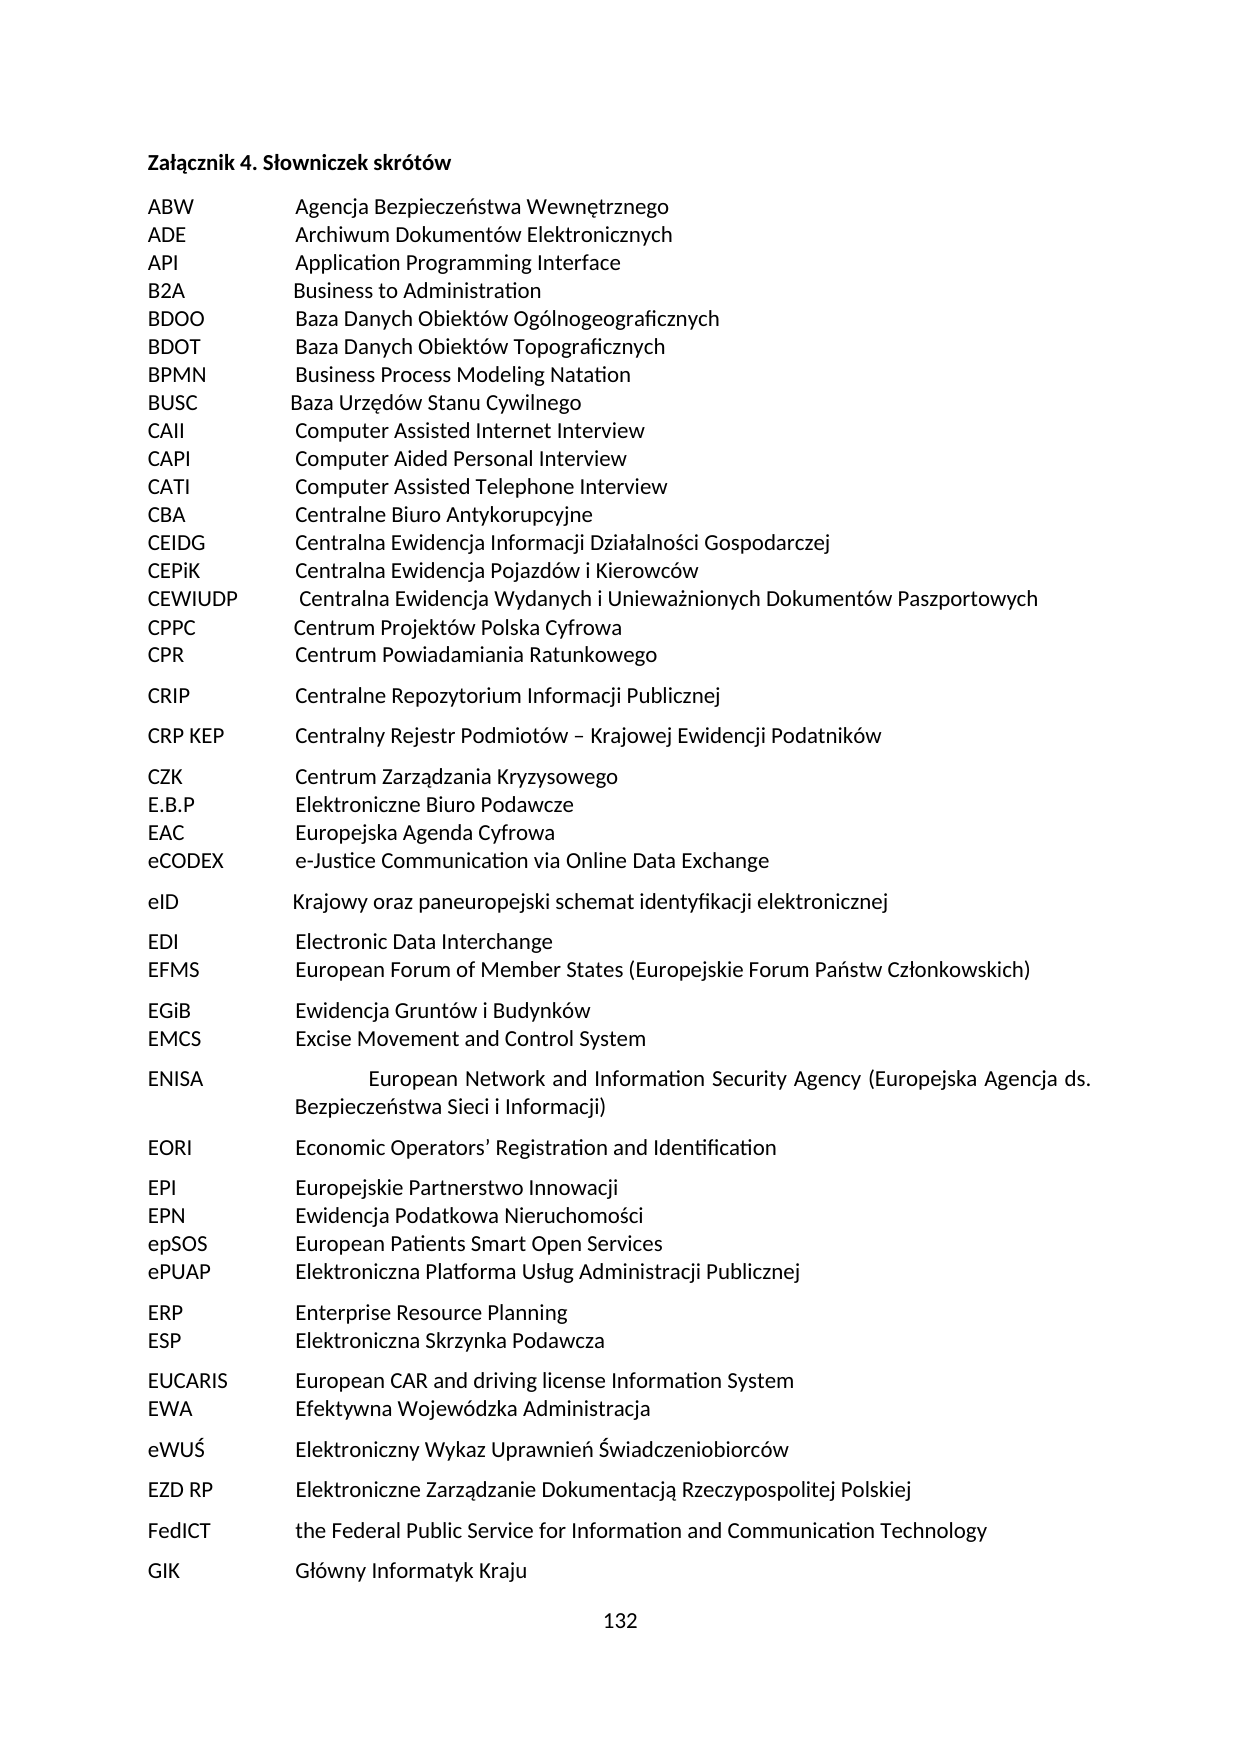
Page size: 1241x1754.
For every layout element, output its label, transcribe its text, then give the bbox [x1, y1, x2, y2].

text EFMS European Forum of Member States (Europejskie Forum Państw Członkowskich) [148, 955, 1093, 983]
text CBA Centralne Biuro Antykorupcyjne [148, 501, 1093, 528]
text EMCS Excise Movement and Control System [148, 1024, 1093, 1052]
text eCODEX e-Justice Communication via Online Data Exchange [148, 846, 1093, 874]
text EWA Efektywna Wojewódzka Administracja [148, 1394, 1093, 1423]
text EDI Electronic Data Interchange [148, 927, 1093, 955]
subtitle Załącznik 4. Słowniczek skrótów [148, 148, 1093, 176]
text CPPC Centrum Projektów Polska Cyfrowa [148, 613, 1093, 641]
text ESP Elektroniczna Skrzynka Podawcza [148, 1326, 1093, 1354]
text E.B.P Elektroniczne Biuro Podawcze [148, 790, 1093, 818]
text BDOT Baza Danych Obiektów Topograficznych [148, 332, 1093, 360]
text ERP Enterprise Resource Planning [148, 1298, 1093, 1326]
text CEIDG Centralna Ewidencja Informacji Działalności Gospodarczej [148, 528, 1093, 557]
text ePUAP Elektroniczna Platforma Usług Administracji Publicznej [148, 1257, 1093, 1286]
text eWUŚ Elektroniczny Wykaz Uprawnień Świadczeniobiorców [148, 1435, 1093, 1463]
text BDOO Baza Danych Obiektów Ogólnogeograficznych [148, 304, 1093, 332]
text CAPI Computer Aided Personal Interview [148, 444, 1093, 472]
text EPI Europejskie Partnerstwo Innowacji [148, 1173, 1093, 1201]
text EUCARIS European CAR and driving license Information System [148, 1367, 1093, 1394]
text CRIP Centralne Repozytorium Informacji Publicznej [148, 681, 1093, 709]
text EZD RP Elektroniczne Zarządzanie Dokumentacją Rzeczypospolitej Polskiej [148, 1476, 1093, 1504]
text ABW Agencja Bezpieczeństwa Wewnętrznego [148, 192, 1093, 220]
text CPR Centrum Powiadamiania Ratunkowego [148, 641, 1093, 669]
text EORI Economic Operators’ Registration and Identification [148, 1133, 1093, 1161]
text EAC Europejska Agenda Cyfrowa [148, 818, 1093, 846]
text CZK Centrum Zarządzania Kryzysowego [148, 762, 1093, 790]
text epSOS European Patients Smart Open Services [148, 1229, 1093, 1257]
text BPMN Business Process Modeling Natation [148, 360, 1093, 388]
text ENISA European Network and Information Security Agency (Europejska Agencja ds. Bezpieczeństwa Sieci i Informacji) [148, 1064, 1093, 1120]
text API Application Programming Interface [148, 248, 1093, 276]
text CATI Computer Assisted Telephone Interview [148, 472, 1093, 501]
text CAII Computer Assisted Internet Interview [148, 416, 1093, 444]
text BUSC Baza Urzędów Stanu Cywilnego [148, 388, 1093, 416]
text FedICT the Federal Public Service for Information and Communication Technology [148, 1516, 1093, 1544]
text CEPiK Centralna Ewidencja Pojazdów i Kierowców [148, 557, 1093, 584]
text EPN Ewidencja Podatkowa Nieruchomości [148, 1201, 1093, 1229]
text CRP KEP Centralny Rejestr Podmiotów – Krajowej Ewidencji Podatników [148, 722, 1093, 750]
text GIK Główny Informatyk Kraju [148, 1557, 1093, 1585]
text ADE Archiwum Dokumentów Elektronicznych [148, 220, 1093, 248]
text eID Krajowy oraz paneuropejski schemat identyfikacji elektronicznej [148, 887, 1093, 915]
text B2A Business to Administration [148, 276, 1093, 304]
text CEWIUDP Centralna Ewidencja Wydanych i Unieważnionych Dokumentów Paszportowych [148, 584, 1093, 613]
text EGiB Ewidencja Gruntów i Budynków [148, 996, 1093, 1024]
